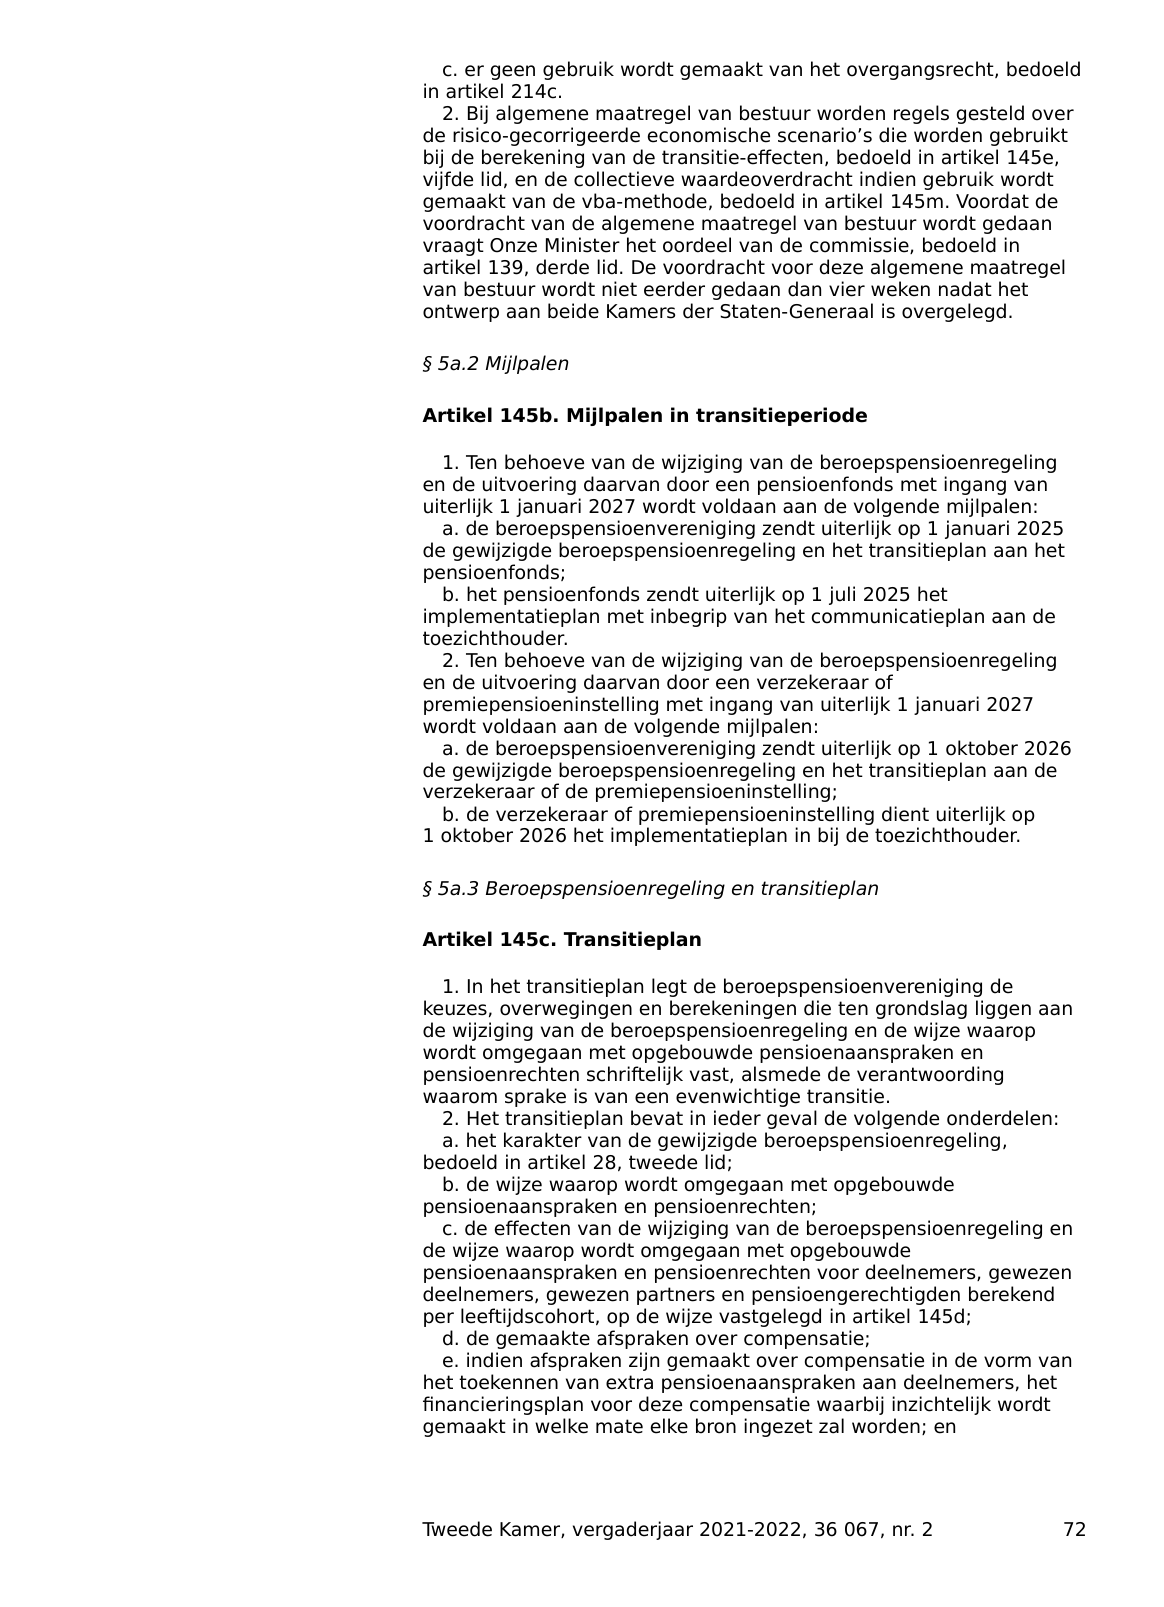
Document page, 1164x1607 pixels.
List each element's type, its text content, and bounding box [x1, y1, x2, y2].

text c. er geen gebruik wordt gemaakt van het overgangsrecht, bedoeld in artikel 214c. [422, 59, 1087, 103]
text 2. Bij algemene maatregel van bestuur worden regels gesteld over de risico-gecorrigeerde economische scenario’s die worden gebruikt bij de berekening van de transitie-effecten, bedoeld in artikel 145e, vijfde lid, en de collectieve waardeoverdracht indien gebruik wordt gemaakt van de vba-methode, bedoeld in artikel 145m. Voordat de voordracht van de algemene maatregel van bestuur wordt gedaan vraagt Onze Minister het oordeel van de commissie, bedoeld in artikel 139, derde lid. De voordracht voor deze algemene maatregel van bestuur wordt niet eerder gedaan dan vier weken nadat het ontwerp aan beide Kamers der Staten-Generaal is overgelegd. [422, 103, 1087, 323]
text 1. Ten behoeve van de wijziging van de beroepspensioenregeling en de uitvoering daarvan door een pensioenfonds met ingang van uiterlijk 1 januari 2027 wordt voldaan aan de volgende mijlpalen: [422, 452, 1087, 518]
text b. de wijze waarop wordt omgegaan met opgebouwde pensioenaanspraken en pensioenrechten; [422, 1174, 1087, 1218]
text 1. In het transitieplan legt de beroepspensioenvereniging de keuzes, overwegingen en berekeningen die ten grondslag liggen aan de wijziging van de beroepspensioenregeling en de wijze waarop wordt omgegaan met opgebouwde pensioenaanspraken en pensioenrechten schriftelijk vast, alsmede de verantwoording waarom sprake is van een evenwichtige transitie. [422, 976, 1087, 1108]
subtitle Artikel 145c. Transitieplan [422, 929, 1087, 951]
text c. de effecten van de wijziging van de beroepspensioenregeling en de wijze waarop wordt omgegaan met opgebouwde pensioenaanspraken en pensioenrechten voor deelnemers, gewezen deelnemers, gewezen partners en pensioengerechtigden berekend per leeftijdscohort, op de wijze vastgelegd in artikel 145d; [422, 1218, 1087, 1328]
text a. het karakter van de gewijzigde beroepspensioenregeling, bedoeld in artikel 28, tweede lid; [422, 1130, 1087, 1174]
text 2. Het transitieplan bevat in ieder geval de volgende onderdelen: [422, 1108, 1087, 1130]
text b. de verzekeraar of premiepensioeninstelling dient uiterlijk op 1 oktober 2026 het implementatieplan in bij de toezichthouder. [422, 803, 1087, 847]
subtitle § 5a.2 Mijlpalen [422, 353, 1087, 375]
subtitle § 5a.3 Beroepspensioenregeling en transitieplan [422, 877, 1087, 899]
text 2. Ten behoeve van de wijziging van de beroepspensioenregeling en de uitvoering daarvan door een verzekeraar of premiepensioeninstelling met ingang van uiterlijk 1 januari 2027 wordt voldaan aan de volgende mijlpalen: [422, 649, 1087, 737]
subtitle Artikel 145b. Mijlpalen in transitieperiode [422, 405, 1087, 427]
text b. het pensioenfonds zendt uiterlijk op 1 juli 2025 het implementatieplan met inbegrip van het communicatieplan aan de toezichthouder. [422, 584, 1087, 649]
text a. de beroepspensioenvereniging zendt uiterlijk op 1 oktober 2026 de gewijzigde beroepspensioenregeling en het transitieplan aan de verzekeraar of de premiepensioeninstelling; [422, 737, 1087, 803]
text a. de beroepspensioenvereniging zendt uiterlijk op 1 januari 2025 de gewijzigde beroepspensioenregeling en het transitieplan aan het pensioenfonds; [422, 518, 1087, 584]
text e. indien afspraken zijn gemaakt over compensatie in de vorm van het toekennen van extra pensioenaanspraken aan deelnemers, het financieringsplan voor deze compensatie waarbij inzichtelijk wordt gemaakt in welke mate elke bron ingezet zal worden; en [422, 1350, 1087, 1438]
text d. de gemaakte afspraken over compensatie; [422, 1328, 1087, 1350]
